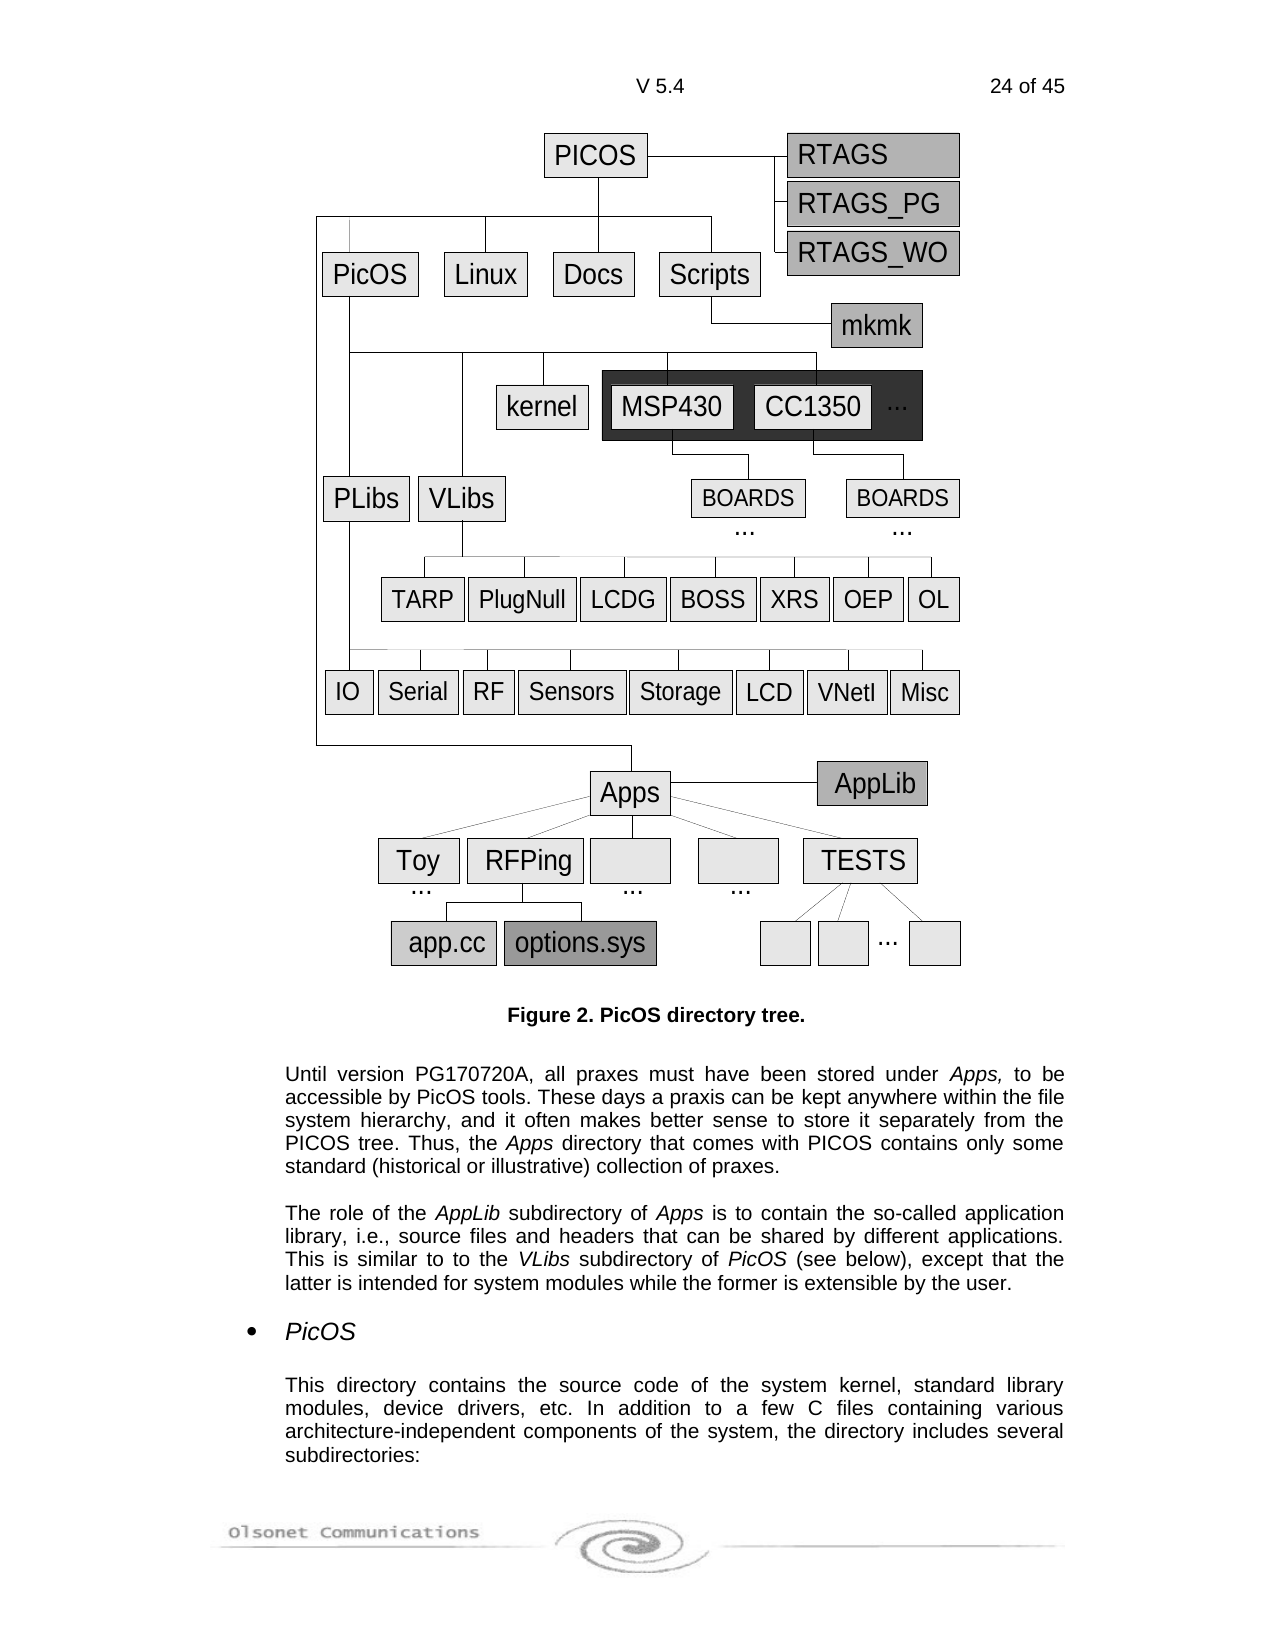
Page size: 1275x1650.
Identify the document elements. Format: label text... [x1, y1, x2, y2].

picture [210, 1504, 1065, 1596]
text The role of the AppLib subdirectory of Apps is to contain the so-called application library, i.e., source files and headers that can be shared by different applications. This is similar to to the VLibs subdirectory of PicOS (see below), except that the latter is intended for system modules while the former is extensible by the user. [285, 1202, 1065, 1294]
text Until version PG170720A, all praxes must have been stored under Apps, to be accessible by PicOS tools. These days a praxis can be kept anywhere within the file system hierarchy, and it often makes better sense to store it separately from the PICOS tree. Thus, the Apps directory that comes with PICOS contains only some standard (historical or illustrative) collection of praxes. [285, 1062, 1065, 1178]
text Figure 2. PicOS directory tree. [247, 1003, 1065, 1026]
text This directory contains the source code of the system kernel, standard library modules, device drivers, etc. In addition to a few C files containing various architecture-independent components of the system, the directory includes several subdirectories: [285, 1374, 1065, 1467]
list PicOS [247, 1318, 1065, 1346]
